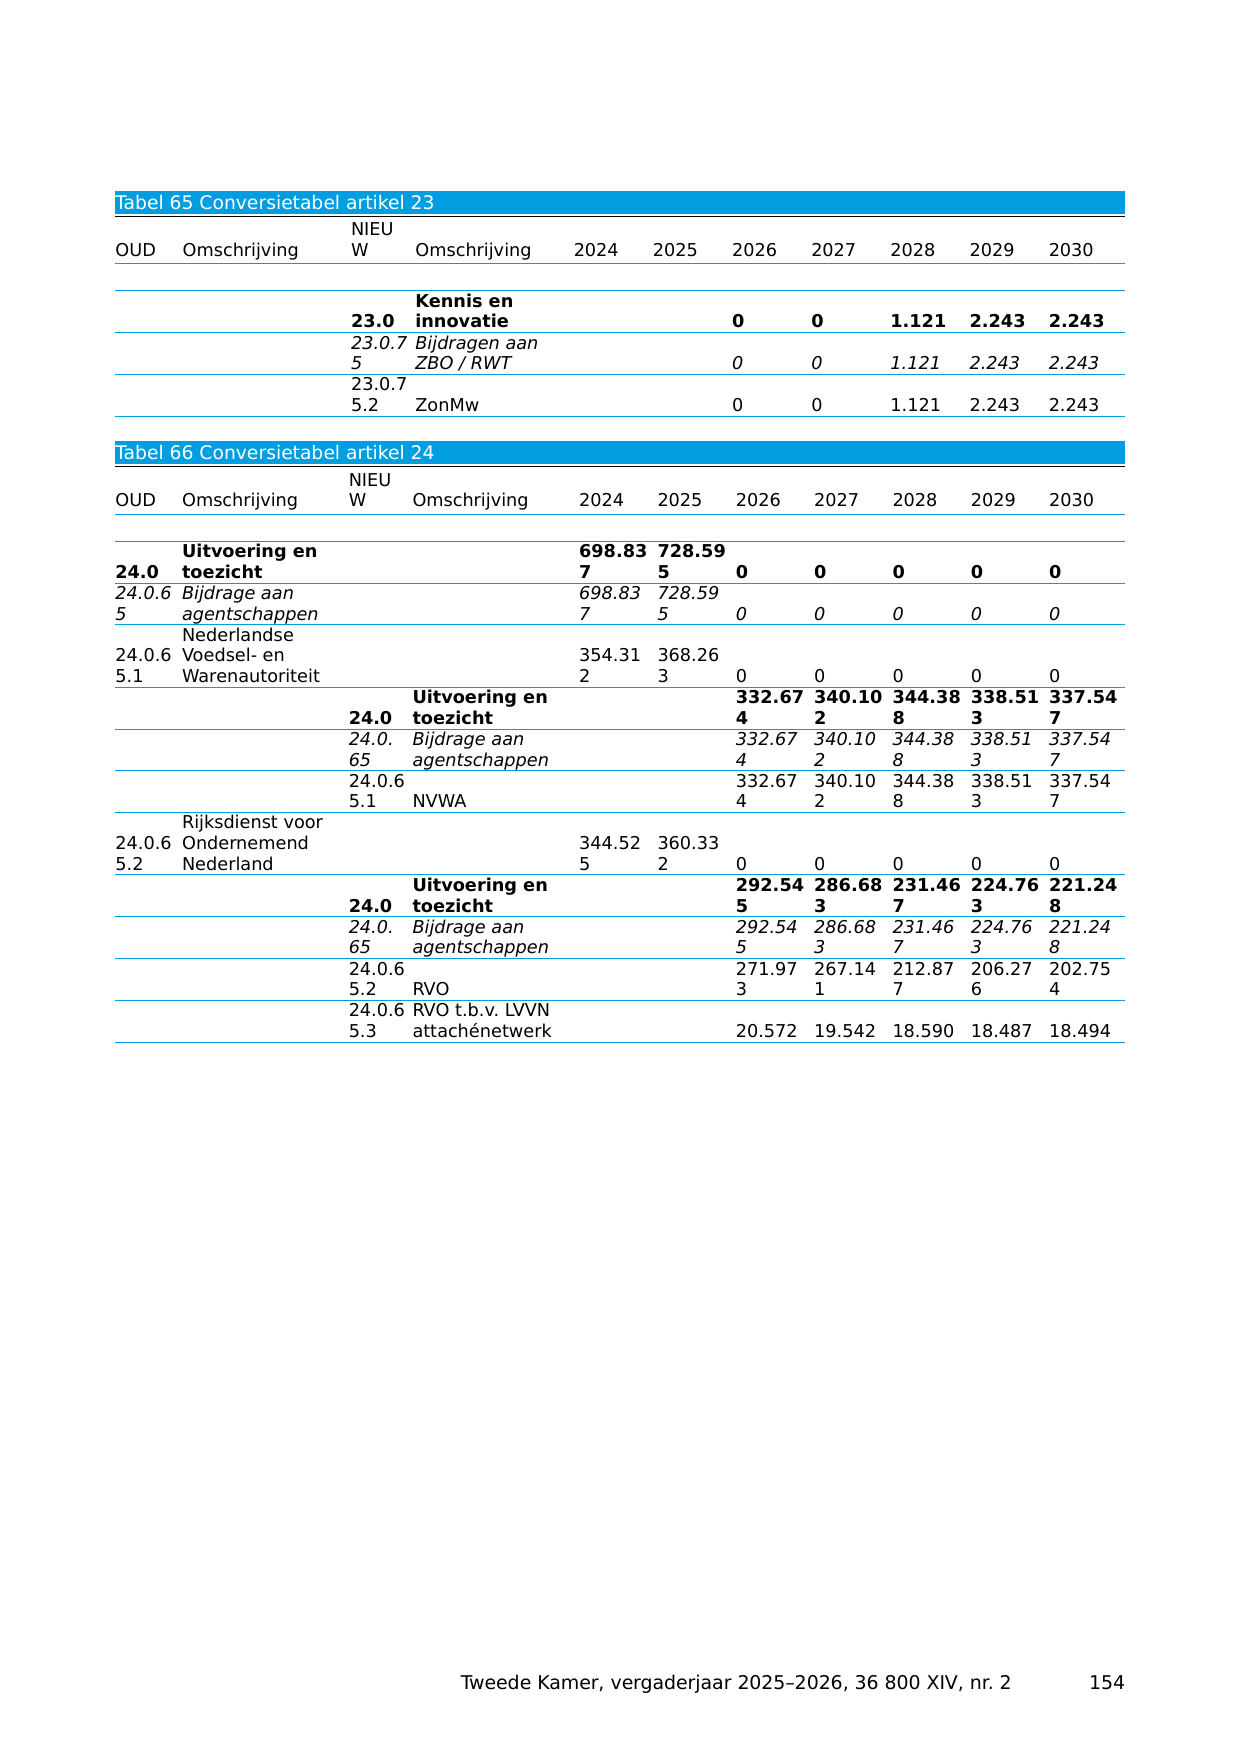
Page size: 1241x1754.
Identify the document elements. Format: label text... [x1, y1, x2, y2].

table_cell [733, 515, 811, 541]
table_cell 2.243 [1046, 333, 1125, 374]
table_cell 340.102 [811, 771, 889, 812]
table_cell OUD [115, 467, 179, 514]
table_cell [115, 688, 179, 728]
table_cell [571, 291, 650, 332]
table_cell 0 [733, 813, 811, 874]
table_cell 267.141 [811, 959, 889, 1000]
table_cell 24.0 [346, 688, 409, 728]
table_cell 23.0 [348, 291, 412, 332]
table_cell 18.487 [968, 1001, 1046, 1041]
table_cell [348, 264, 412, 290]
table_cell 338.513 [968, 771, 1046, 812]
table_cell 0 [968, 584, 1046, 624]
table_cell 2.243 [966, 291, 1046, 332]
table_cell 1.121 [887, 375, 966, 416]
table_cell 18.494 [1046, 1001, 1125, 1041]
table_cell [571, 375, 650, 416]
table_cell 368.263 [654, 625, 733, 687]
table_cell 0 [808, 333, 887, 374]
table_cell 0 [811, 625, 889, 687]
table_cell Omschrijving [412, 217, 571, 263]
table_cell [180, 291, 348, 332]
table_cell [346, 542, 409, 582]
table_cell 0 [733, 584, 811, 624]
table_cell Bijdragen aan ZBO / RWT [412, 333, 571, 374]
table_cell [576, 730, 654, 770]
table_cell 2024 [576, 467, 654, 514]
table_cell Uitvoering en toezicht [409, 875, 576, 916]
table_cell 271.973 [733, 959, 811, 1000]
table_cell 224.763 [968, 875, 1046, 916]
table_cell Uitvoering en toezicht [409, 688, 576, 728]
table_cell [412, 264, 571, 290]
table_cell 0 [968, 542, 1046, 582]
table_cell [576, 771, 654, 812]
table_cell [346, 813, 409, 874]
table_cell [180, 333, 348, 374]
table_cell [650, 264, 729, 290]
table_cell Nederlandse Voedsel- en Warenautoriteit [179, 625, 346, 687]
table_cell 24.0.65 [346, 917, 409, 958]
table_cell [179, 730, 346, 770]
table_cell NIEUW [348, 217, 412, 263]
table_cell 698.837 [576, 584, 654, 624]
table_cell 0 [808, 291, 887, 332]
table_cell 2026 [729, 217, 808, 263]
table_cell 221.248 [1046, 875, 1125, 916]
table_cell 2.243 [966, 375, 1046, 416]
table_cell [346, 515, 409, 541]
table_cell 24.0 [115, 542, 179, 582]
table_cell NIEUW [346, 467, 409, 514]
table_cell [654, 771, 733, 812]
table_cell 0 [1046, 542, 1125, 582]
table_cell 19.542 [811, 1001, 889, 1041]
table_cell 2030 [1046, 467, 1125, 514]
table_cell 332.674 [733, 730, 811, 770]
table_cell Rijksdienst voor Ondernemend Nederland [179, 813, 346, 874]
table_cell 728.595 [654, 542, 733, 582]
table_cell 354.312 [576, 625, 654, 687]
table_cell [115, 917, 179, 958]
table_cell 2025 [654, 467, 733, 514]
table_cell 360.332 [654, 813, 733, 874]
table_cell 340.102 [811, 730, 889, 770]
table_cell 2025 [650, 217, 729, 263]
table_cell Bijdrage aan agentschappen [409, 730, 576, 770]
table_cell 24.0.65.1 [115, 625, 179, 687]
table_cell Omschrijving [409, 467, 576, 514]
table_cell 340.102 [811, 688, 889, 728]
table_cell 0 [889, 813, 968, 874]
table_cell 2.243 [966, 333, 1046, 374]
table_cell 0 [811, 584, 889, 624]
table_cell 24.0.65.2 [115, 813, 179, 874]
table_cell 2024 [571, 217, 650, 263]
table_cell 344.388 [889, 688, 968, 728]
table_cell 2.243 [1046, 291, 1125, 332]
table_cell [179, 1001, 346, 1041]
table_cell [179, 515, 346, 541]
table_cell 286.683 [811, 917, 889, 958]
table_cell 292.545 [733, 917, 811, 958]
table_cell [650, 375, 729, 416]
table_cell 23.0.75 [348, 333, 412, 374]
table_cell 0 [968, 813, 1046, 874]
table_cell [654, 730, 733, 770]
table_cell [115, 375, 179, 416]
table_cell 2029 [968, 467, 1046, 514]
table_cell [576, 1001, 654, 1041]
table_cell [729, 264, 808, 290]
table_cell [115, 515, 179, 541]
table_cell [1046, 264, 1125, 290]
table_cell 292.545 [733, 875, 811, 916]
table_cell [409, 515, 576, 541]
table_cell 0 [889, 542, 968, 582]
table_cell [346, 625, 409, 687]
table_cell Omschrijving [180, 217, 348, 263]
table_cell 344.525 [576, 813, 654, 874]
table_cell 24.0.65 [346, 730, 409, 770]
table_cell [1046, 515, 1125, 541]
table_cell 2029 [966, 217, 1046, 263]
table_cell [179, 917, 346, 958]
table_cell [409, 584, 576, 624]
table_cell 286.683 [811, 875, 889, 916]
table_cell [180, 264, 348, 290]
table_cell [115, 291, 179, 332]
table_cell Bijdrage aan agentschappen [179, 584, 346, 624]
table_cell 0 [1046, 584, 1125, 624]
table_cell [576, 875, 654, 916]
table_cell OUD [115, 217, 179, 263]
table_cell Uitvoering en toezicht [179, 542, 346, 582]
table_cell Kennis en innovatie [412, 291, 571, 332]
table_cell 332.674 [733, 688, 811, 728]
table_cell 0 [729, 375, 808, 416]
table_cell 24.0.65.1 [346, 771, 409, 812]
table_cell 24.0.65.3 [346, 1001, 409, 1041]
table_cell 24.0.65.2 [346, 959, 409, 1000]
table_cell 0 [811, 542, 889, 582]
table_cell 0 [733, 542, 811, 582]
table_cell 1.121 [887, 333, 966, 374]
table_cell 0 [733, 625, 811, 687]
table_cell [115, 875, 179, 916]
table_cell [654, 1001, 733, 1041]
table_cell 24.0 [346, 875, 409, 916]
table_cell 337.547 [1046, 771, 1125, 812]
table_cell [115, 264, 179, 290]
table_cell 20.572 [733, 1001, 811, 1041]
table_cell [115, 1001, 179, 1041]
table_cell [179, 688, 346, 728]
table_cell NVWA [409, 771, 576, 812]
table_cell 212.877 [889, 959, 968, 1000]
table_cell ZonMw [412, 375, 571, 416]
table_cell [654, 515, 733, 541]
table_cell 337.547 [1046, 688, 1125, 728]
table_cell 728.595 [654, 584, 733, 624]
table_cell [179, 959, 346, 1000]
table_cell Bijdrage aan agentschappen [409, 917, 576, 958]
table_cell 202.754 [1046, 959, 1125, 1000]
table_cell 224.763 [968, 917, 1046, 958]
table_cell 0 [1046, 813, 1125, 874]
table_cell [654, 959, 733, 1000]
table_cell 0 [889, 625, 968, 687]
table_cell [179, 875, 346, 916]
table_cell 338.513 [968, 688, 1046, 728]
table_cell 2027 [811, 467, 889, 514]
table_cell 0 [808, 375, 887, 416]
table_cell 2026 [733, 467, 811, 514]
table_cell [576, 917, 654, 958]
table_cell 344.388 [889, 730, 968, 770]
table_cell 0 [729, 333, 808, 374]
table_cell 338.513 [968, 730, 1046, 770]
table_cell [889, 515, 968, 541]
table_cell 337.547 [1046, 730, 1125, 770]
table_cell [654, 875, 733, 916]
table_cell [409, 542, 576, 582]
table_cell 206.276 [968, 959, 1046, 1000]
table_cell 0 [889, 584, 968, 624]
table_cell [115, 730, 179, 770]
table_cell 332.674 [733, 771, 811, 812]
table_cell 231.467 [889, 917, 968, 958]
table_cell 0 [968, 625, 1046, 687]
table_cell [115, 959, 179, 1000]
table_cell [966, 264, 1046, 290]
table_cell [571, 264, 650, 290]
table_cell 221.248 [1046, 917, 1125, 958]
table_cell [115, 333, 179, 374]
table_cell 0 [811, 813, 889, 874]
table_cell [576, 688, 654, 728]
table_cell [346, 584, 409, 624]
table_cell RVO [409, 959, 576, 1000]
table_cell 23.0.75.2 [348, 375, 412, 416]
table_cell [808, 264, 887, 290]
table_cell 2028 [889, 467, 968, 514]
table_cell 1.121 [887, 291, 966, 332]
table_cell [968, 515, 1046, 541]
table_cell [576, 959, 654, 1000]
table_cell 2.243 [1046, 375, 1125, 416]
table_cell [179, 771, 346, 812]
table_cell [887, 264, 966, 290]
table_cell 231.467 [889, 875, 968, 916]
table_cell [409, 813, 576, 874]
table_cell [654, 917, 733, 958]
table_cell 2030 [1046, 217, 1125, 263]
table_cell 0 [1046, 625, 1125, 687]
table_cell RVO t.b.v. LVVN attachénetwerk [409, 1001, 576, 1041]
table_cell [576, 515, 654, 541]
table_cell 698.837 [576, 542, 654, 582]
table_cell [115, 771, 179, 812]
table_cell Omschrijving [179, 467, 346, 514]
table_cell 2028 [887, 217, 966, 263]
table_cell 0 [729, 291, 808, 332]
table_cell [409, 625, 576, 687]
table_cell 2027 [808, 217, 887, 263]
table_cell [654, 688, 733, 728]
table_cell [650, 291, 729, 332]
table_cell [811, 515, 889, 541]
table_cell 18.590 [889, 1001, 968, 1041]
table_cell [571, 333, 650, 374]
table_cell 24.0.65 [115, 584, 179, 624]
table_cell 344.388 [889, 771, 968, 812]
table_cell [180, 375, 348, 416]
table_cell [650, 333, 729, 374]
